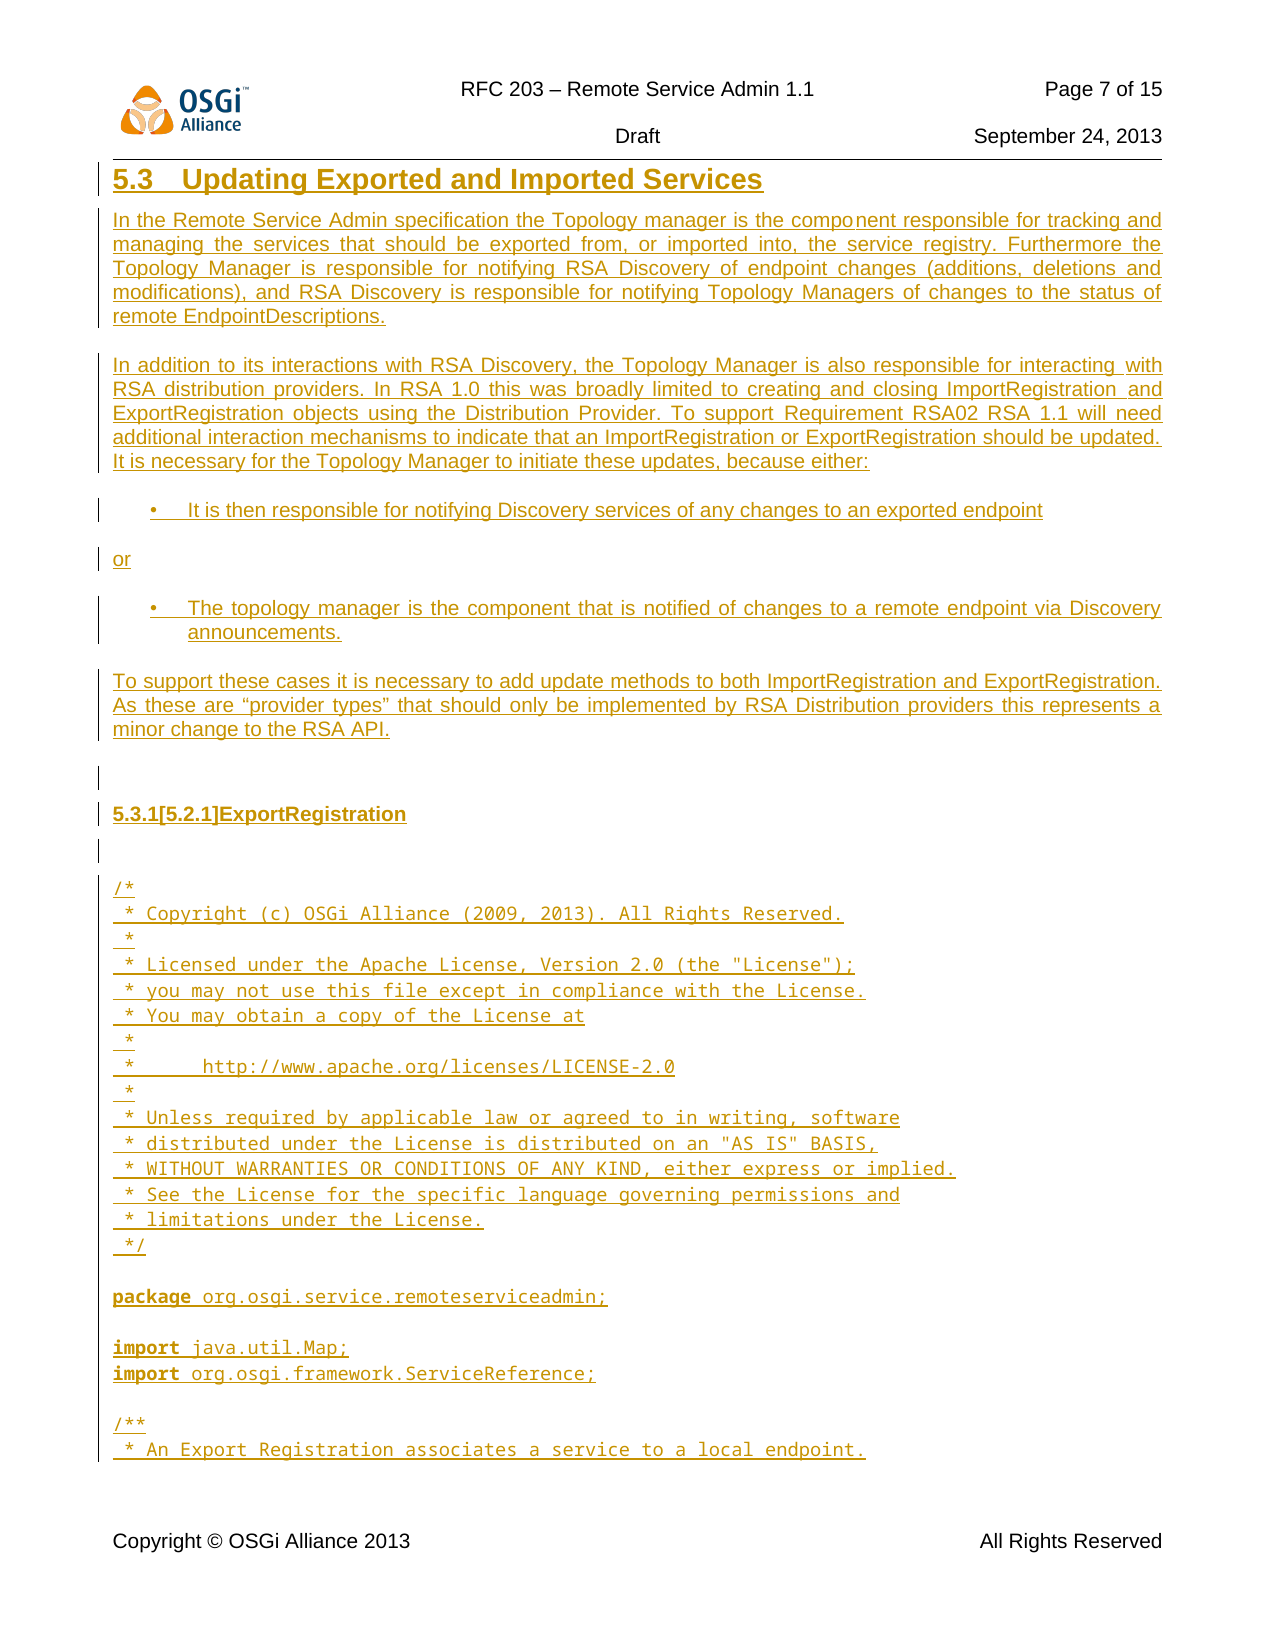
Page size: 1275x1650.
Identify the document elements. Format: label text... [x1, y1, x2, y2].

text remote EndpointDescriptions. [112, 302, 1162, 328]
text * You may obtain a copy of the License at [112, 1003, 1162, 1028]
text ExportRegistration objects using the Distribution Provider. To support Requirement RSA02 RSA 1.1 will need [112, 399, 1162, 422]
text * Copyright (c) OSGi Alliance (2009, 2013). All Rights Reserved. [112, 901, 1162, 926]
text * Licensed under the Apache License, Version 2.0 (the "License"); [112, 952, 1162, 977]
text * WITHOUT WARRANTIES OR CONDITIONS OF ANY KIND, either express or implied. [112, 1156, 1162, 1181]
subtitle Updating Exported and Imported Services [112, 160, 1162, 196]
text * [112, 1079, 1162, 1105]
list It is then responsible for notifying Discovery services of any changes to an exported endpoint [150, 498, 1162, 522]
text * See the License for the specific language governing permissions and [112, 1181, 1162, 1207]
text */ [112, 1232, 1162, 1258]
text minor change to the RSA API. [112, 715, 1162, 741]
text In the Remote Service Admin specification the Topology manager is the component responsible for tracking and [112, 208, 1162, 229]
text As these are “provider types” that should only be implemented by RSA Distribution providers this represents a [112, 691, 1162, 714]
text * [112, 926, 1162, 952]
text Topology Manager is responsible for notifying RSA Discovery of endpoint changes (additions, deletions and [112, 254, 1162, 277]
text import org.osgi.framework.ServiceReference; [112, 1360, 1162, 1385]
text import java.util.Map; [112, 1334, 1162, 1360]
text * http://www.apache.org/licenses/LICENSE-2.0 [112, 1054, 1162, 1079]
text * [112, 1028, 1162, 1054]
text * An Export Registration associates a service to a local endpoint. [112, 1436, 1162, 1462]
text /** [112, 1411, 1162, 1436]
subtitle ExportRegistration [112, 802, 1162, 826]
list announcements. [150, 618, 1162, 644]
text * distributed under the License is distributed on an "AS IS" BASIS, [112, 1130, 1162, 1156]
text modifications), and RSA Discovery is responsible for notifying Topology Managers of changes to the status of [112, 278, 1162, 301]
picture [113, 78, 257, 142]
text managing the services that should be exported from, or imported into, the service registry. Furthermore the [112, 230, 1162, 253]
text /* [112, 875, 1162, 901]
text or [112, 547, 1162, 571]
text package org.osgi.service.remoteserviceadmin; [112, 1283, 1162, 1309]
text It is necessary for the Topology Manager to initiate these updates, because either: [112, 447, 1162, 473]
text In addition to its interactions with RSA Discovery, the Topology Manager is also responsible for interacting with RSA distribution providers. In RSA 1.0 this was broadly limited to creating and closing ImportRegistration and [112, 353, 1162, 398]
text * Unless required by applicable law or agreed to in writing, software [112, 1105, 1162, 1130]
text additional interaction mechanisms to indicate that an ImportRegistration or ExportRegistration should be updated. [112, 423, 1162, 446]
list The topology manager is the component that is notified of changes to a remote endpoint via Discovery [150, 596, 1162, 617]
text To support these cases it is necessary to add update methods to both ImportRegistration and ExportRegistration. [112, 669, 1162, 690]
text * limitations under the License. [112, 1207, 1162, 1232]
text * you may not use this file except in compliance with the License. [112, 977, 1162, 1003]
